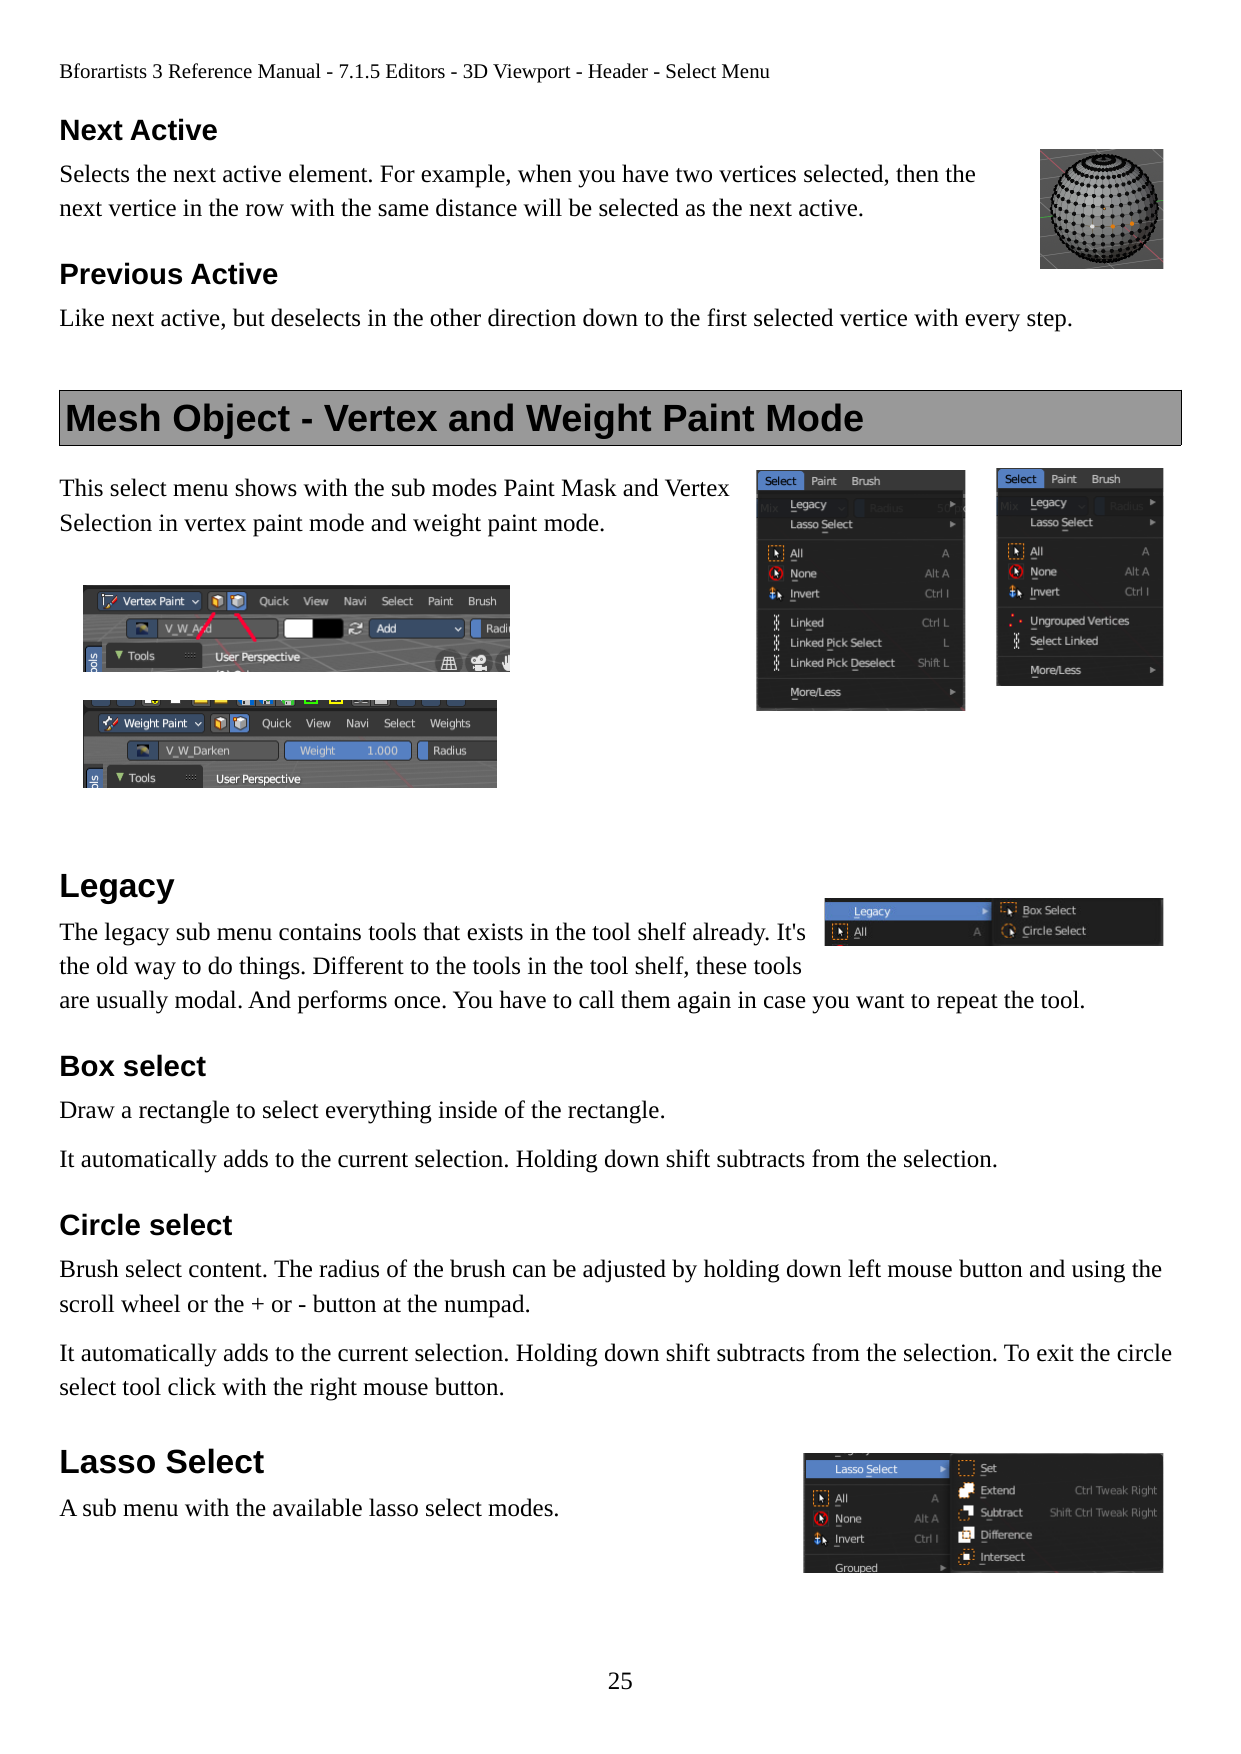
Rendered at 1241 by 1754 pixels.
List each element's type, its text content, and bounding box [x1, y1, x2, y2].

picture [1040, 149, 1164, 269]
subtitle Legacy [59, 865, 1181, 904]
table_header Mesh Object - Vertex and Weight Paint Mode [60, 391, 1181, 445]
text It automatically adds to the current selection. Holding down shift subtracts from the selection. [59, 1144, 1181, 1173]
text This select menu shows with the sub modes Paint Mask and Vertex Selection in vertex paint mode and weight paint mode. [59, 473, 756, 537]
picture [83, 585, 510, 672]
picture [756, 470, 966, 711]
picture [803, 1453, 1164, 1573]
text A sub menu with the available lasso select modes. [59, 1493, 803, 1522]
text Selects the next active element. For example, when you have two vertices selected, then the next vertice in the row with the same distance will be selected as the next active. [59, 159, 1040, 222]
picture [824, 898, 1164, 946]
subtitle Next Active [59, 113, 1181, 146]
subtitle Box select [59, 1049, 1181, 1083]
picture [83, 700, 497, 788]
text Like next active, but deselects in the other direction down to the first selected vertice with every step. [59, 303, 1181, 332]
subtitle Lasso Select [59, 1442, 1181, 1481]
text Draw a rectangle to select everything inside of the rectangle. [59, 1095, 1181, 1124]
subtitle Previous Active [59, 257, 1181, 291]
picture [996, 468, 1164, 686]
text The legacy sub menu contains tools that exists in the tool shelf already. It's the old way to do things. Different to the tools in the tool shelf, these tools are usually modal. And performs once. You have to call them again in case you want to repeat the tool. [59, 917, 1181, 1014]
subtitle Circle select [59, 1208, 1181, 1242]
text It automatically adds to the current selection. Holding down shift subtracts from the selection. To exit the circle select tool click with the right mouse button. [59, 1338, 1181, 1401]
text Brush select content. The radius of the brush can be adjusted by holding down left mouse button and using the scroll wheel or the + or - button at the numpad. [59, 1254, 1181, 1318]
